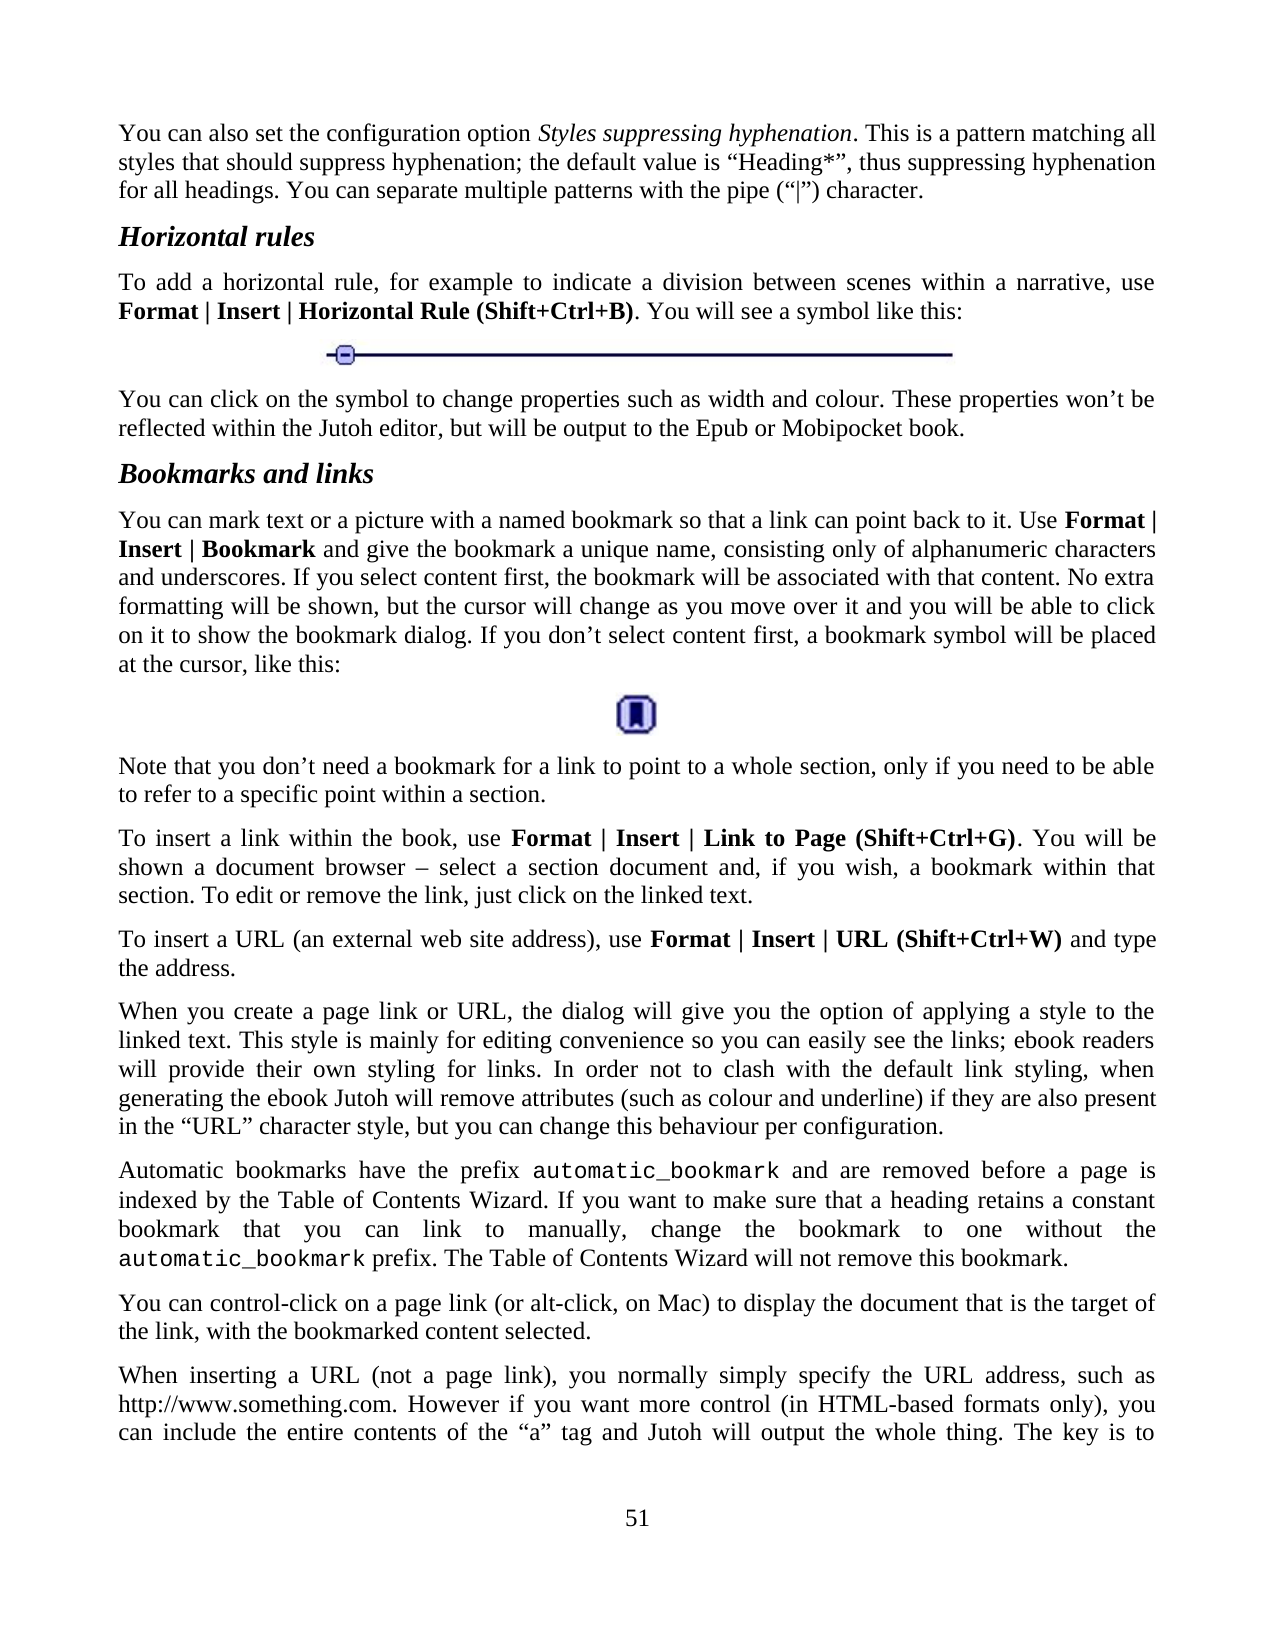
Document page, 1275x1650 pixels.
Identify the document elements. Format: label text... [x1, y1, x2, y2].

text Note that you don’t need a bookmark for a link to point to a whole section, only if you need to be able to refer to a specific point within a section. [118, 751, 1157, 808]
picture [615, 692, 660, 736]
text You can click on the symbol to change properties such as width and colour. These properties won’t be reflected within the Jutoh editor, but will be output to the Epub or Mobipocket book. [118, 384, 1157, 442]
text When inserting a URL (not a page link), you normally simply specify the URL address, such as http://www.something.com. However if you want more control (in HTML-based formats only), you can include the entire contents of the “a” tag and Jutoh will output the whole thing. The key is to [118, 1360, 1157, 1446]
text To insert a URL (an external web site address), use Format | Insert | URL (Shift+Ctrl+W) and type the address. [118, 924, 1157, 982]
text To add a horizontal rule, for example to indicate a division between scenes within a narrative, use Format | Insert | Horizontal Rule (Shift+Ctrl+B). You will see a symbol like this: [118, 267, 1157, 325]
text You can mark text or a picture with a named bookmark so that a link can point back to it. Use Format | Insert | Bookmark and give the bookmark a unique name, consisting only of alphanumeric characters and underscores. If you select content first, the bookmark will be associated with that content. No extra formatting will be shown, but the cursor will change as you move over it and you will be able to click on it to show the bookmark dialog. If you don’t select content first, a bookmark symbol will be placed at the cursor, like this: [118, 505, 1157, 677]
text You can control-click on a page link (or alt-click, on Mac) to display the document that is the target of the link, with the bookmarked content selected. [118, 1288, 1157, 1345]
text To insert a link within the book, use Format | Insert | Link to Page (Shift+Ctrl+G). You will be shown a document browser – select a section document and, if you wish, a bookmark within that section. To edit or remove the link, just click on the linked text. [118, 823, 1157, 909]
subtitle Bookmarks and links [118, 457, 1157, 490]
subtitle Horizontal rules [118, 219, 1157, 253]
text When you create a page link or URL, the dialog will give you the option of applying a style to the linked text. This style is mainly for editing convenience so you can easily see the links; ebook readers will provide their own styling for links. In order not to clash with the default link styling, when generating the ebook Jutoh will remove attributes (such as colour and underline) if they are also present in the “URL” character style, but you can change this behaviour per configuration. [118, 996, 1157, 1140]
text You can also set the configuration option Styles suppressing hyphenation. This is a pattern matching all styles that should suppress hyphenation; the default value is “Heading*”, thus suppressing hyphenation for all headings. You can separate multiple patterns with the pipe (“|”) character. [118, 118, 1157, 204]
picture [319, 339, 956, 370]
text Automatic bookmarks have the prefix automatic_bookmark and are removed before a page is indexed by the Table of Contents Wizard. If you want to make sure that a heading retains a constant bookmark that you can link to manually, change the bookmark to one without the automatic_bookmark prefix. The Table of Contents Wizard will not remove this bookmark. [118, 1155, 1157, 1273]
